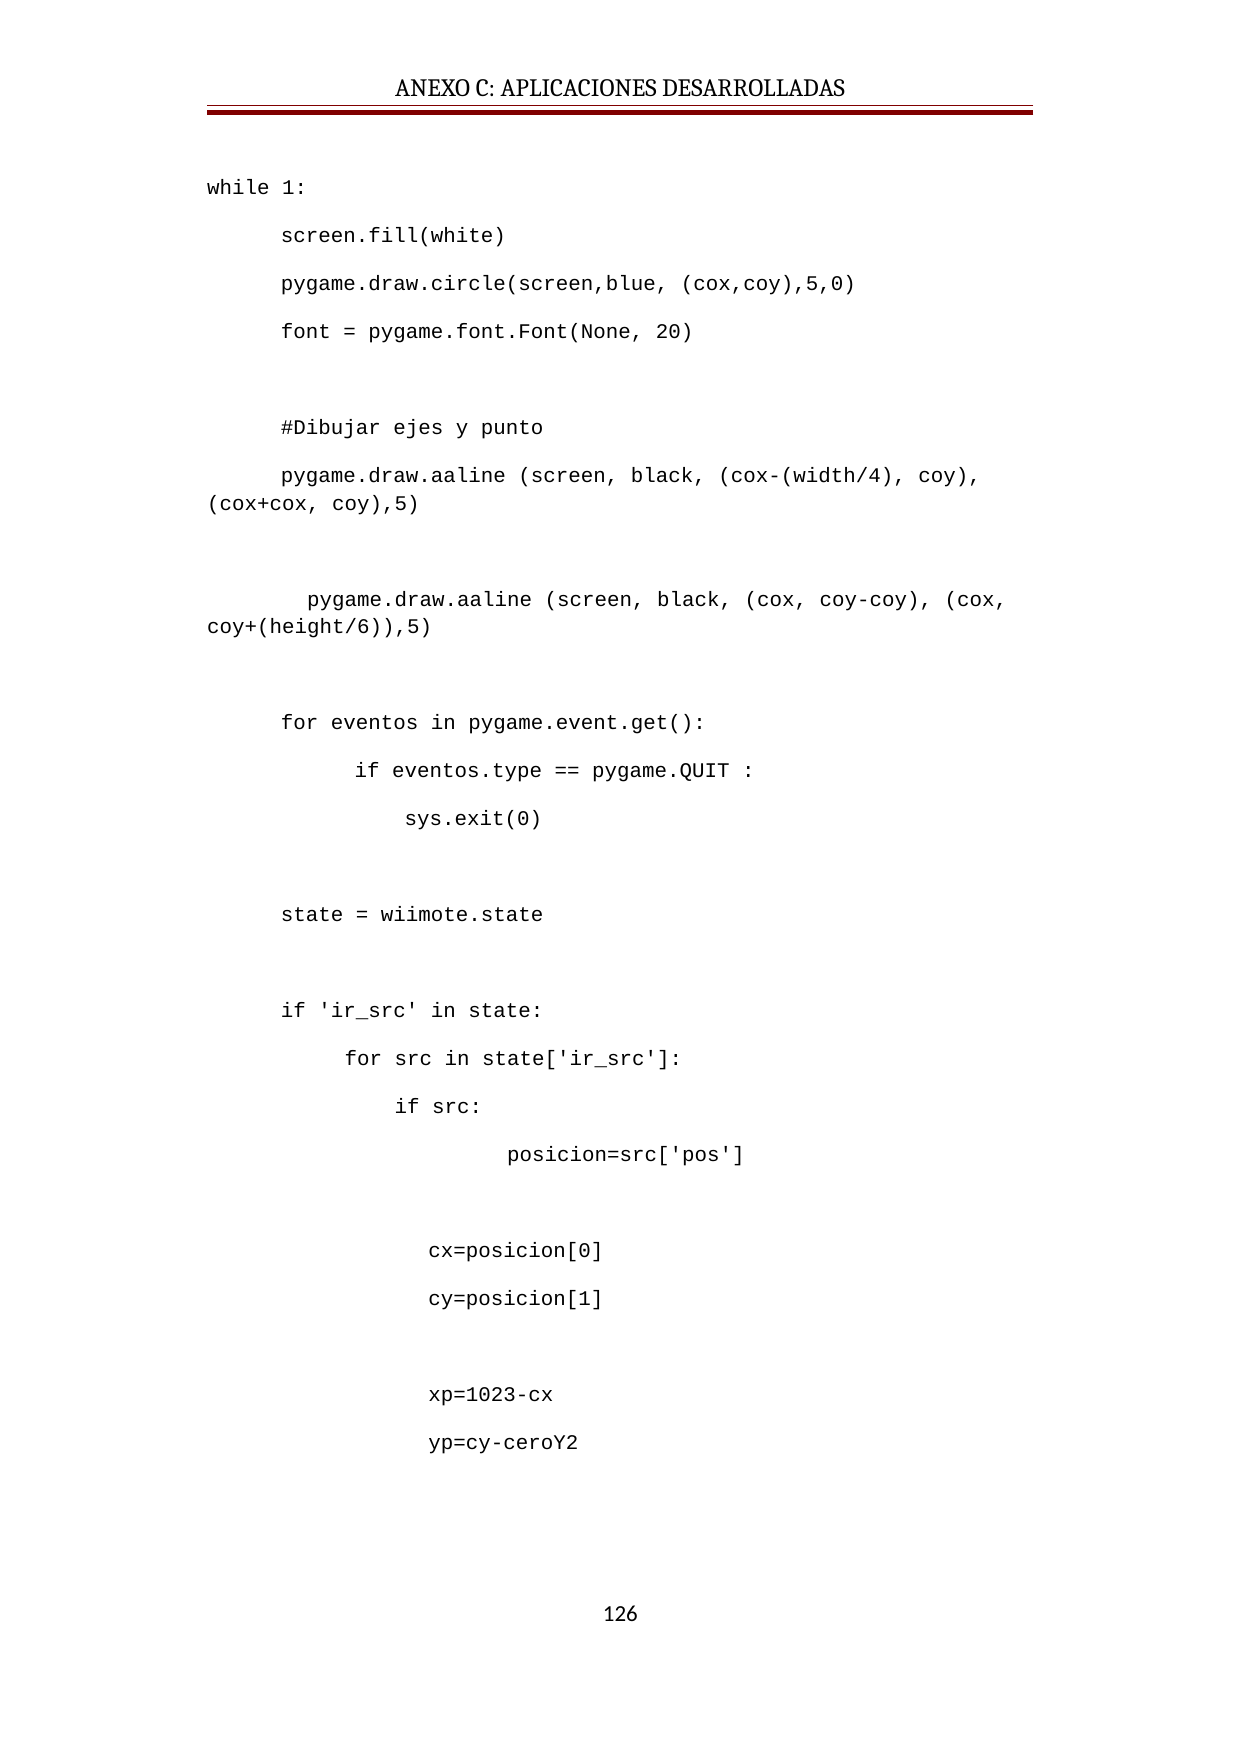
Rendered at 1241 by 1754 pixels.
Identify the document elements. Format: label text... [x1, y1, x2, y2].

text sys.exit(0) [207, 808, 1033, 831]
text if 'ir_src' in state: [207, 1000, 1033, 1023]
text yp=cy-ceroY2 [207, 1432, 1033, 1456]
text font = pygame.font.Font(None, 20) [207, 321, 1033, 345]
text pygame.draw.circle(screen,blue, (cox,coy),5,0) [207, 273, 1033, 297]
text for src in state['ir_src']: [207, 1048, 1033, 1072]
text posicion=src['pos'] [207, 1144, 1033, 1168]
text pygame.draw.aaline (screen, black, (cox-(width/4), coy), (cox+cox, coy),5) [207, 465, 1033, 516]
text #Dibujar ejes y punto [207, 417, 1033, 441]
text if eventos.type == pygame.QUIT : [207, 760, 1033, 783]
text pygame.draw.aaline (screen, black, (cox, coy-coy), (cox, coy+(height/6)),5) [207, 588, 1033, 639]
text if src: [207, 1096, 1033, 1119]
text xp=1023-cx [207, 1384, 1033, 1408]
text cy=posicion[1] [207, 1288, 1033, 1312]
text cx=posicion[0] [207, 1240, 1033, 1264]
text for eventos in pygame.event.get(): [207, 712, 1033, 735]
text state = wiimote.state [207, 904, 1033, 927]
text screen.fill(white) [207, 225, 1033, 249]
text while 1: [207, 177, 1033, 201]
